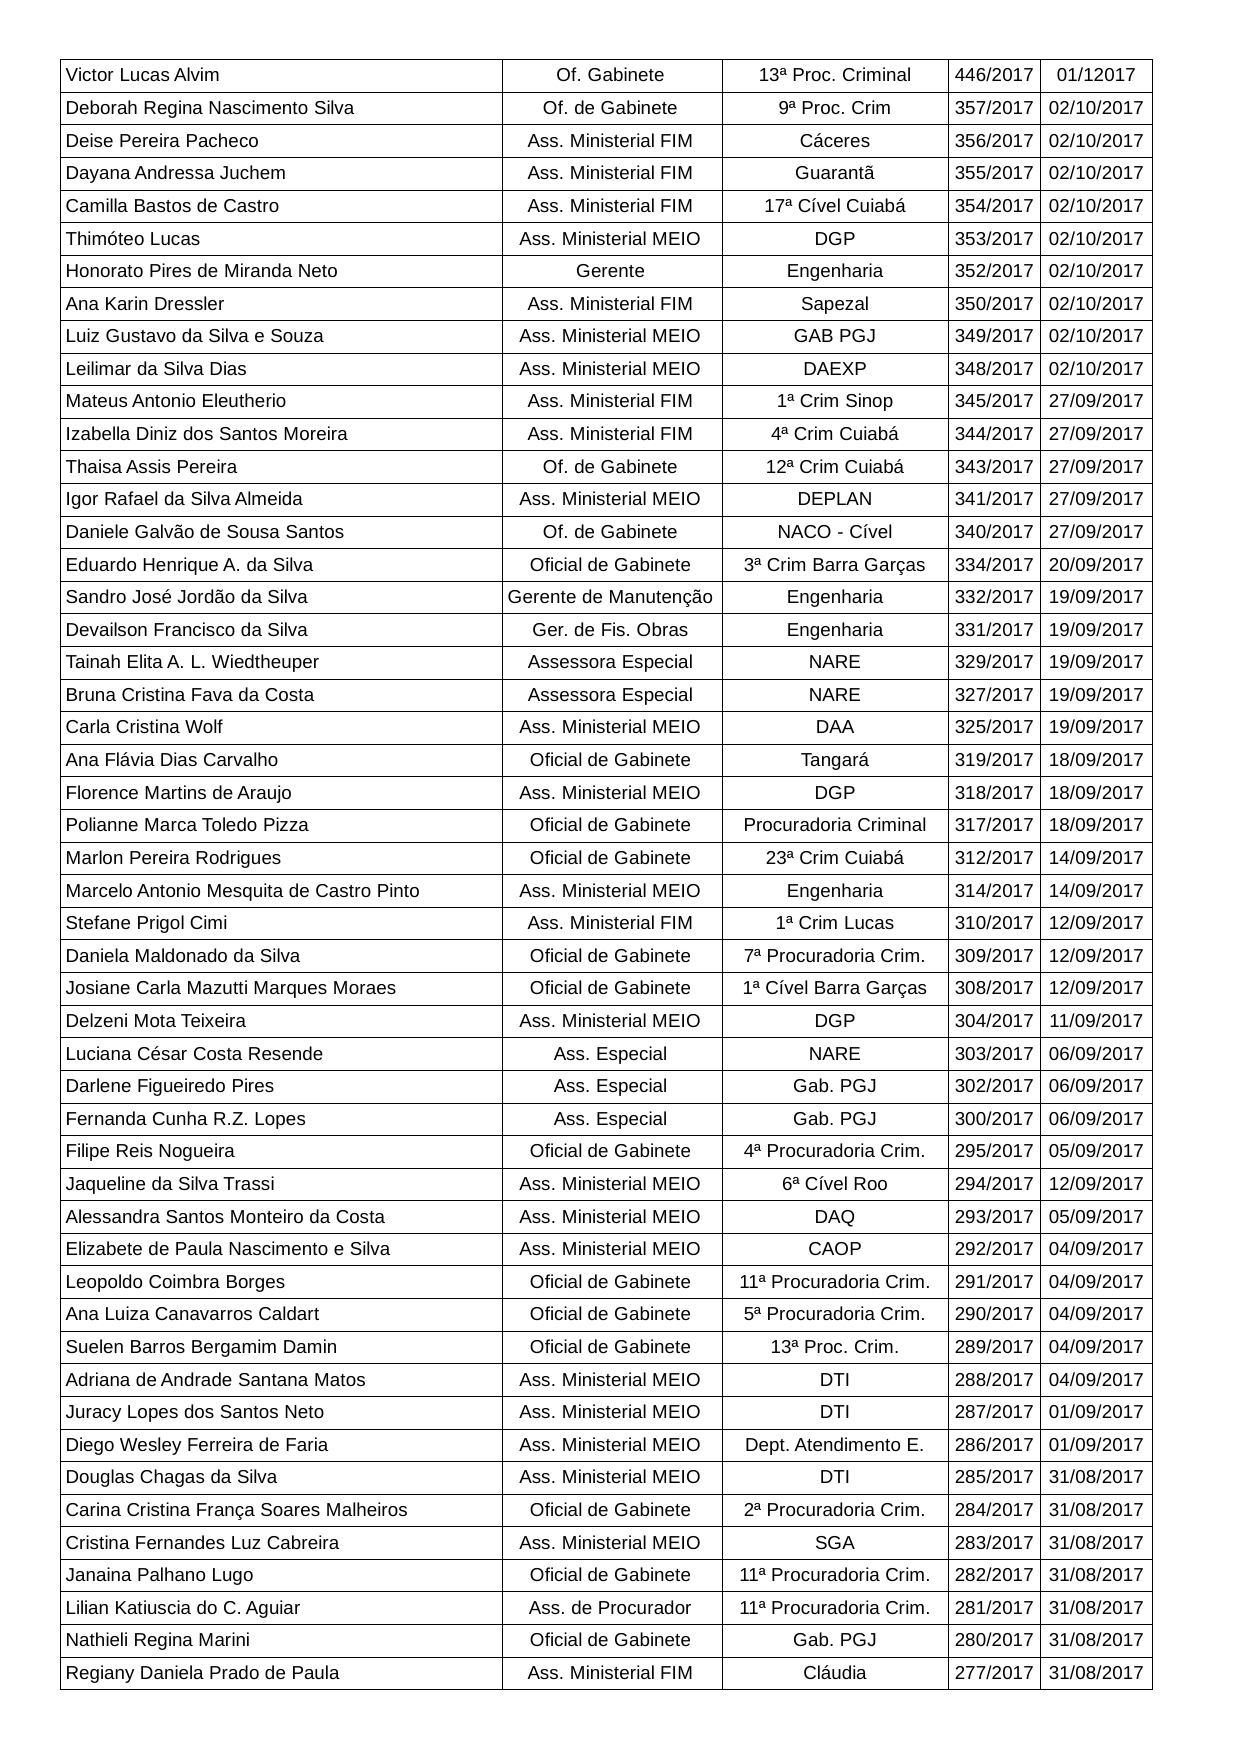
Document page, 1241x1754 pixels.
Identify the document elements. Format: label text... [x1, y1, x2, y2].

table_cell Marlon Pereira Rodrigues [61, 843, 502, 874]
table_cell Carina Cristina França Soares Malheiros [61, 1495, 502, 1526]
table_cell 7ª Procuradoria Crim. [723, 940, 948, 972]
table_cell Oficial de Gabinete [503, 973, 722, 1004]
table_cell 292/2017 [949, 1234, 1040, 1265]
table_cell Oficial de Gabinete [503, 940, 722, 972]
table_cell DTI [723, 1364, 948, 1396]
table_cell 350/2017 [949, 288, 1040, 320]
table_cell 289/2017 [949, 1332, 1040, 1363]
table_cell 11/09/2017 [1041, 1006, 1152, 1037]
table_cell 31/08/2017 [1041, 1495, 1152, 1526]
table_cell Stefane Prigol Cimi [61, 908, 502, 939]
table_cell Ana Karin Dressler [61, 288, 502, 320]
table_cell Ass. Ministerial MEIO [503, 1397, 722, 1428]
table_cell NARE [723, 647, 948, 678]
table_cell Honorato Pires de Miranda Neto [61, 256, 502, 287]
table_cell 319/2017 [949, 745, 1040, 776]
table_cell 357/2017 [949, 93, 1040, 124]
table_cell Fernanda Cunha R.Z. Lopes [61, 1104, 502, 1135]
table_cell 27/09/2017 [1041, 451, 1152, 483]
table_cell Ger. de Fis. Obras [503, 614, 722, 646]
table_cell Ass. Ministerial FIM [503, 288, 722, 320]
table_cell Juracy Lopes dos Santos Neto [61, 1397, 502, 1428]
table_cell 02/10/2017 [1041, 158, 1152, 189]
table_cell 19/09/2017 [1041, 712, 1152, 744]
table_cell Daniela Maldonado da Silva [61, 940, 502, 972]
table_cell 18/09/2017 [1041, 777, 1152, 809]
table_cell Marcelo Antonio Mesquita de Castro Pinto [61, 875, 502, 907]
table_cell Tangará [723, 745, 948, 776]
table_cell Cristina Fernandes Luz Cabreira [61, 1527, 502, 1559]
table_cell 31/08/2017 [1041, 1527, 1152, 1559]
table_cell Gab. PGJ [723, 1104, 948, 1135]
table_cell 05/09/2017 [1041, 1136, 1152, 1168]
table_cell Deise Pereira Pacheco [61, 125, 502, 157]
table_cell Leilimar da Silva Dias [61, 354, 502, 385]
table_cell DTI [723, 1462, 948, 1494]
table_cell Diego Wesley Ferreira de Faria [61, 1430, 502, 1461]
table_cell 291/2017 [949, 1266, 1040, 1298]
table_cell 19/09/2017 [1041, 582, 1152, 613]
table_cell 340/2017 [949, 517, 1040, 548]
table_cell 332/2017 [949, 582, 1040, 613]
table_cell 353/2017 [949, 223, 1040, 255]
table_cell Sandro José Jordão da Silva [61, 582, 502, 613]
table_cell 331/2017 [949, 614, 1040, 646]
table_cell Ass. Ministerial MEIO [503, 875, 722, 907]
table_cell 02/10/2017 [1041, 256, 1152, 287]
table_cell Ass. Ministerial MEIO [503, 321, 722, 352]
table_cell Oficial de Gabinete [503, 1495, 722, 1526]
table_cell 283/2017 [949, 1527, 1040, 1559]
table_cell 5ª Procuradoria Crim. [723, 1299, 948, 1331]
table_cell Polianne Marca Toledo Pizza [61, 810, 502, 842]
table_cell 13ª Proc. Crim. [723, 1332, 948, 1363]
table_cell Alessandra Santos Monteiro da Costa [61, 1201, 502, 1233]
table_cell Of. de Gabinete [503, 93, 722, 124]
table_cell Cáceres [723, 125, 948, 157]
table_cell 355/2017 [949, 158, 1040, 189]
table_cell 318/2017 [949, 777, 1040, 809]
table_cell 04/09/2017 [1041, 1332, 1152, 1363]
table_cell SGA [723, 1527, 948, 1559]
table_cell Daniele Galvão de Sousa Santos [61, 517, 502, 548]
table_cell Ass. Ministerial MEIO [503, 1006, 722, 1037]
table_cell Ass. Ministerial MEIO [503, 1430, 722, 1461]
table_cell Engenharia [723, 875, 948, 907]
table_cell DAQ [723, 1201, 948, 1233]
table_cell 19/09/2017 [1041, 614, 1152, 646]
table_cell 02/10/2017 [1041, 125, 1152, 157]
table_cell Oficial de Gabinete [503, 1136, 722, 1168]
table_cell 01/09/2017 [1041, 1397, 1152, 1428]
table_cell 285/2017 [949, 1462, 1040, 1494]
table_cell Josiane Carla Mazutti Marques Moraes [61, 973, 502, 1004]
table_cell 02/10/2017 [1041, 93, 1152, 124]
table_cell Ass. Ministerial MEIO [503, 1201, 722, 1233]
table_cell 312/2017 [949, 843, 1040, 874]
table_cell Ass. Ministerial MEIO [503, 1462, 722, 1494]
table_cell Of. de Gabinete [503, 451, 722, 483]
table_cell 27/09/2017 [1041, 386, 1152, 418]
table_cell 348/2017 [949, 354, 1040, 385]
table_cell DGP [723, 1006, 948, 1037]
table_cell Thimóteo Lucas [61, 223, 502, 255]
table_cell 295/2017 [949, 1136, 1040, 1168]
table_cell Douglas Chagas da Silva [61, 1462, 502, 1494]
table_cell Gerente de Manutenção [503, 582, 722, 613]
table_cell 277/2017 [949, 1658, 1040, 1689]
table_cell Procuradoria Criminal [723, 810, 948, 842]
table_cell 303/2017 [949, 1038, 1040, 1070]
table_cell 281/2017 [949, 1592, 1040, 1624]
table_cell Filipe Reis Nogueira [61, 1136, 502, 1168]
table_cell Sapezal [723, 288, 948, 320]
table_cell 06/09/2017 [1041, 1104, 1152, 1135]
table_cell Oficial de Gabinete [503, 549, 722, 581]
table_cell Cláudia [723, 1658, 948, 1689]
table_cell 4ª Procuradoria Crim. [723, 1136, 948, 1168]
table_cell 12/09/2017 [1041, 940, 1152, 972]
table_cell Ass. Ministerial FIM [503, 1658, 722, 1689]
table_cell Ass. Ministerial FIM [503, 158, 722, 189]
table_cell 308/2017 [949, 973, 1040, 1004]
table_cell 2ª Procuradoria Crim. [723, 1495, 948, 1526]
table_cell 19/09/2017 [1041, 647, 1152, 678]
table_cell 310/2017 [949, 908, 1040, 939]
table_cell 04/09/2017 [1041, 1266, 1152, 1298]
table_cell 345/2017 [949, 386, 1040, 418]
table_cell Oficial de Gabinete [503, 843, 722, 874]
table_cell DGP [723, 223, 948, 255]
table_cell Gab. PGJ [723, 1071, 948, 1102]
table_cell Ass. Ministerial MEIO [503, 1364, 722, 1396]
table_cell Ass. Ministerial MEIO [503, 1527, 722, 1559]
table_cell Engenharia [723, 582, 948, 613]
table_cell DAEXP [723, 354, 948, 385]
table_cell 14/09/2017 [1041, 875, 1152, 907]
table_cell GAB PGJ [723, 321, 948, 352]
table_cell 11ª Procuradoria Crim. [723, 1560, 948, 1591]
table_cell 02/10/2017 [1041, 288, 1152, 320]
table_cell 20/09/2017 [1041, 549, 1152, 581]
table_cell NARE [723, 680, 948, 711]
table_cell 344/2017 [949, 419, 1040, 450]
table_cell 286/2017 [949, 1430, 1040, 1461]
table_cell 18/09/2017 [1041, 745, 1152, 776]
table_cell 11ª Procuradoria Crim. [723, 1592, 948, 1624]
table_cell 349/2017 [949, 321, 1040, 352]
table_cell 9ª Proc. Crim [723, 93, 948, 124]
table_cell Deborah Regina Nascimento Silva [61, 93, 502, 124]
table_cell Assessora Especial [503, 647, 722, 678]
table_cell 11ª Procuradoria Crim. [723, 1266, 948, 1298]
table_cell 02/10/2017 [1041, 223, 1152, 255]
table_cell 31/08/2017 [1041, 1462, 1152, 1494]
table_cell 18/09/2017 [1041, 810, 1152, 842]
table_cell 12ª Crim Cuiabá [723, 451, 948, 483]
table_cell 287/2017 [949, 1397, 1040, 1428]
table_cell Engenharia [723, 256, 948, 287]
table_cell NARE [723, 1038, 948, 1070]
table_cell Ass. Ministerial MEIO [503, 1169, 722, 1200]
table_cell CAOP [723, 1234, 948, 1265]
table_cell Oficial de Gabinete [503, 1625, 722, 1657]
table_cell Ass. Ministerial FIM [503, 191, 722, 222]
table_cell Elizabete de Paula Nascimento e Silva [61, 1234, 502, 1265]
table_cell 31/08/2017 [1041, 1625, 1152, 1657]
table_cell 31/08/2017 [1041, 1592, 1152, 1624]
table_cell 04/09/2017 [1041, 1364, 1152, 1396]
table_cell 12/09/2017 [1041, 973, 1152, 1004]
table_cell 290/2017 [949, 1299, 1040, 1331]
table_cell Camilla Bastos de Castro [61, 191, 502, 222]
table_cell 304/2017 [949, 1006, 1040, 1037]
table_cell 17ª Cível Cuiabá [723, 191, 948, 222]
table_cell Ass. Ministerial MEIO [503, 484, 722, 516]
table_cell Ass. Ministerial MEIO [503, 1234, 722, 1265]
table_cell Darlene Figueiredo Pires [61, 1071, 502, 1102]
table_cell Engenharia [723, 614, 948, 646]
table_cell DGP [723, 777, 948, 809]
table_cell Jaqueline da Silva Trassi [61, 1169, 502, 1200]
table_cell 06/09/2017 [1041, 1038, 1152, 1070]
table_cell Nathieli Regina Marini [61, 1625, 502, 1657]
table_cell 294/2017 [949, 1169, 1040, 1200]
table_cell 1ª Cível Barra Garças [723, 973, 948, 1004]
table_cell 01/09/2017 [1041, 1430, 1152, 1461]
table_cell Bruna Cristina Fava da Costa [61, 680, 502, 711]
table_cell Oficial de Gabinete [503, 810, 722, 842]
table_cell 19/09/2017 [1041, 680, 1152, 711]
table_cell Mateus Antonio Eleutherio [61, 386, 502, 418]
table_cell 12/09/2017 [1041, 1169, 1152, 1200]
table_cell 3ª Crim Barra Garças [723, 549, 948, 581]
table_cell 27/09/2017 [1041, 517, 1152, 548]
table_cell Assessora Especial [503, 680, 722, 711]
table_cell DTI [723, 1397, 948, 1428]
table_cell 6ª Cível Roo [723, 1169, 948, 1200]
table_cell Dept. Atendimento E. [723, 1430, 948, 1461]
table_cell Adriana de Andrade Santana Matos [61, 1364, 502, 1396]
table_header 446/2017 [949, 60, 1040, 92]
table_cell Florence Martins de Araujo [61, 777, 502, 809]
table_cell Eduardo Henrique A. da Silva [61, 549, 502, 581]
table_cell 314/2017 [949, 875, 1040, 907]
table_cell Ana Luiza Canavarros Caldart [61, 1299, 502, 1331]
table_cell 23ª Crim Cuiabá [723, 843, 948, 874]
table_cell Luciana César Costa Resende [61, 1038, 502, 1070]
table_cell Ass. Ministerial MEIO [503, 712, 722, 744]
table_cell Ass. Ministerial MEIO [503, 354, 722, 385]
table_cell Ass. Especial [503, 1104, 722, 1135]
table_cell 27/09/2017 [1041, 484, 1152, 516]
table_cell Ass. Ministerial FIM [503, 386, 722, 418]
table_header 01/12017 [1041, 60, 1152, 92]
table_cell Regiany Daniela Prado de Paula [61, 1658, 502, 1689]
table_cell 12/09/2017 [1041, 908, 1152, 939]
table_header 13ª Proc. Criminal [723, 60, 948, 92]
table_cell Carla Cristina Wolf [61, 712, 502, 744]
table_cell Oficial de Gabinete [503, 1266, 722, 1298]
table_cell Leopoldo Coimbra Borges [61, 1266, 502, 1298]
table_cell Gerente [503, 256, 722, 287]
table_cell 1ª Crim Lucas [723, 908, 948, 939]
table_cell Gab. PGJ [723, 1625, 948, 1657]
table_cell Ass. Ministerial FIM [503, 908, 722, 939]
table_cell Suelen Barros Bergamim Damin [61, 1332, 502, 1363]
table_cell Devailson Francisco da Silva [61, 614, 502, 646]
table_cell 14/09/2017 [1041, 843, 1152, 874]
table_cell 300/2017 [949, 1104, 1040, 1135]
table_cell 284/2017 [949, 1495, 1040, 1526]
table_cell 05/09/2017 [1041, 1201, 1152, 1233]
table_cell Thaisa Assis Pereira [61, 451, 502, 483]
table_cell 329/2017 [949, 647, 1040, 678]
table_cell 282/2017 [949, 1560, 1040, 1591]
table_cell Oficial de Gabinete [503, 1560, 722, 1591]
table_cell 334/2017 [949, 549, 1040, 581]
table_cell Oficial de Gabinete [503, 1299, 722, 1331]
table_cell Ass. Especial [503, 1071, 722, 1102]
table_cell Oficial de Gabinete [503, 745, 722, 776]
table_cell 327/2017 [949, 680, 1040, 711]
table_cell 02/10/2017 [1041, 191, 1152, 222]
table_cell Izabella Diniz dos Santos Moreira [61, 419, 502, 450]
table_cell 341/2017 [949, 484, 1040, 516]
table_cell 354/2017 [949, 191, 1040, 222]
table_cell Ass. Ministerial FIM [503, 125, 722, 157]
table_cell 288/2017 [949, 1364, 1040, 1396]
table_cell Ass. Ministerial FIM [503, 419, 722, 450]
table_cell 1ª Crim Sinop [723, 386, 948, 418]
table_cell Delzeni Mota Teixeira [61, 1006, 502, 1037]
table_cell 293/2017 [949, 1201, 1040, 1233]
table_cell 4ª Crim Cuiabá [723, 419, 948, 450]
table_cell Lilian Katiuscia do C. Aguiar [61, 1592, 502, 1624]
table_cell Of. de Gabinete [503, 517, 722, 548]
table_header Victor Lucas Alvim [61, 60, 502, 92]
table_cell Guarantã [723, 158, 948, 189]
table_cell Ass. Especial [503, 1038, 722, 1070]
table_header Of. Gabinete [503, 60, 722, 92]
table_cell Dayana Andressa Juchem [61, 158, 502, 189]
table_cell 302/2017 [949, 1071, 1040, 1102]
table_cell 280/2017 [949, 1625, 1040, 1657]
table_cell 31/08/2017 [1041, 1658, 1152, 1689]
table_cell DEPLAN [723, 484, 948, 516]
table_cell 317/2017 [949, 810, 1040, 842]
table_cell NACO - Cível [723, 517, 948, 548]
table_cell 356/2017 [949, 125, 1040, 157]
table_cell 27/09/2017 [1041, 419, 1152, 450]
table_cell 31/08/2017 [1041, 1560, 1152, 1591]
table_cell 06/09/2017 [1041, 1071, 1152, 1102]
table_cell Oficial de Gabinete [503, 1332, 722, 1363]
table_cell Ana Flávia Dias Carvalho [61, 745, 502, 776]
table_cell Janaina Palhano Lugo [61, 1560, 502, 1591]
table_cell Ass. Ministerial MEIO [503, 223, 722, 255]
table_cell 343/2017 [949, 451, 1040, 483]
table_cell 02/10/2017 [1041, 354, 1152, 385]
table_cell 325/2017 [949, 712, 1040, 744]
table_cell Ass. de Procurador [503, 1592, 722, 1624]
table_cell Luiz Gustavo da Silva e Souza [61, 321, 502, 352]
table_cell 04/09/2017 [1041, 1234, 1152, 1265]
table_cell Ass. Ministerial MEIO [503, 777, 722, 809]
table_cell 02/10/2017 [1041, 321, 1152, 352]
table_cell DAA [723, 712, 948, 744]
table_cell 04/09/2017 [1041, 1299, 1152, 1331]
table_cell Tainah Elita A. L. Wiedtheuper [61, 647, 502, 678]
table_cell 352/2017 [949, 256, 1040, 287]
table_cell Igor Rafael da Silva Almeida [61, 484, 502, 516]
table_cell 309/2017 [949, 940, 1040, 972]
